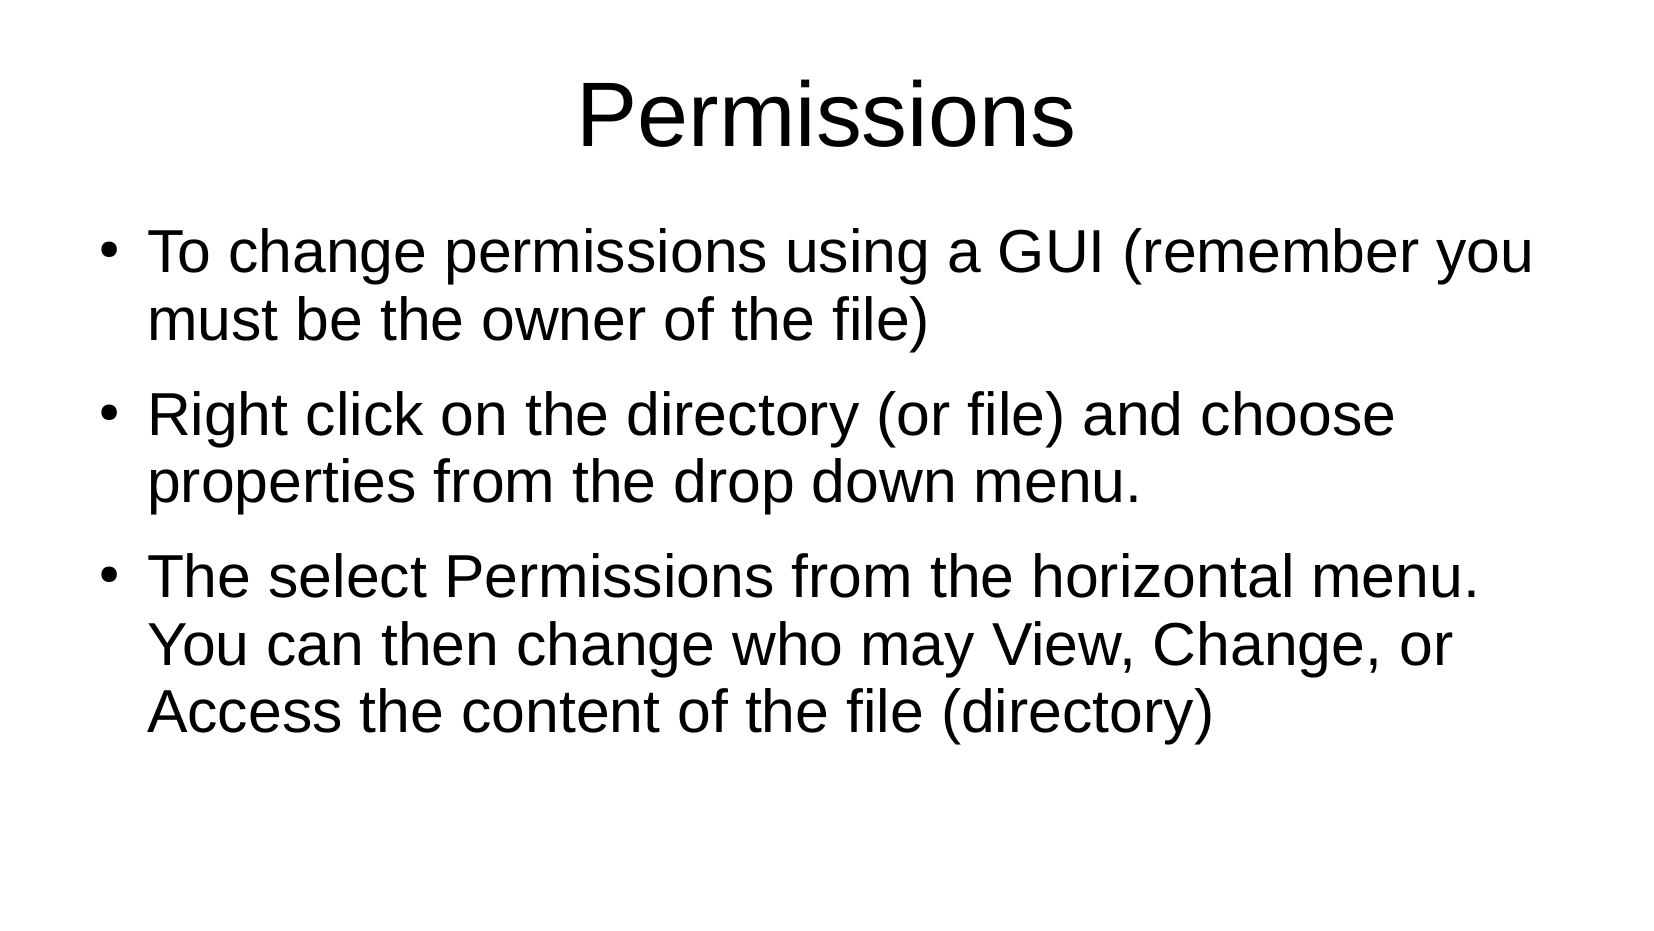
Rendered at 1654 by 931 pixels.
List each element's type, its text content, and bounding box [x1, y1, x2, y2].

title Permissions [82, 37, 1571, 193]
list To change permissions using a GUI (remember you must be the owner of the file) Right click on the directory (or file) and choose properties from the drop down menu. The select Permissions from the horizontal menu. You can then change who may View, Change, or Access the content of the file (directory) [82, 217, 1571, 758]
